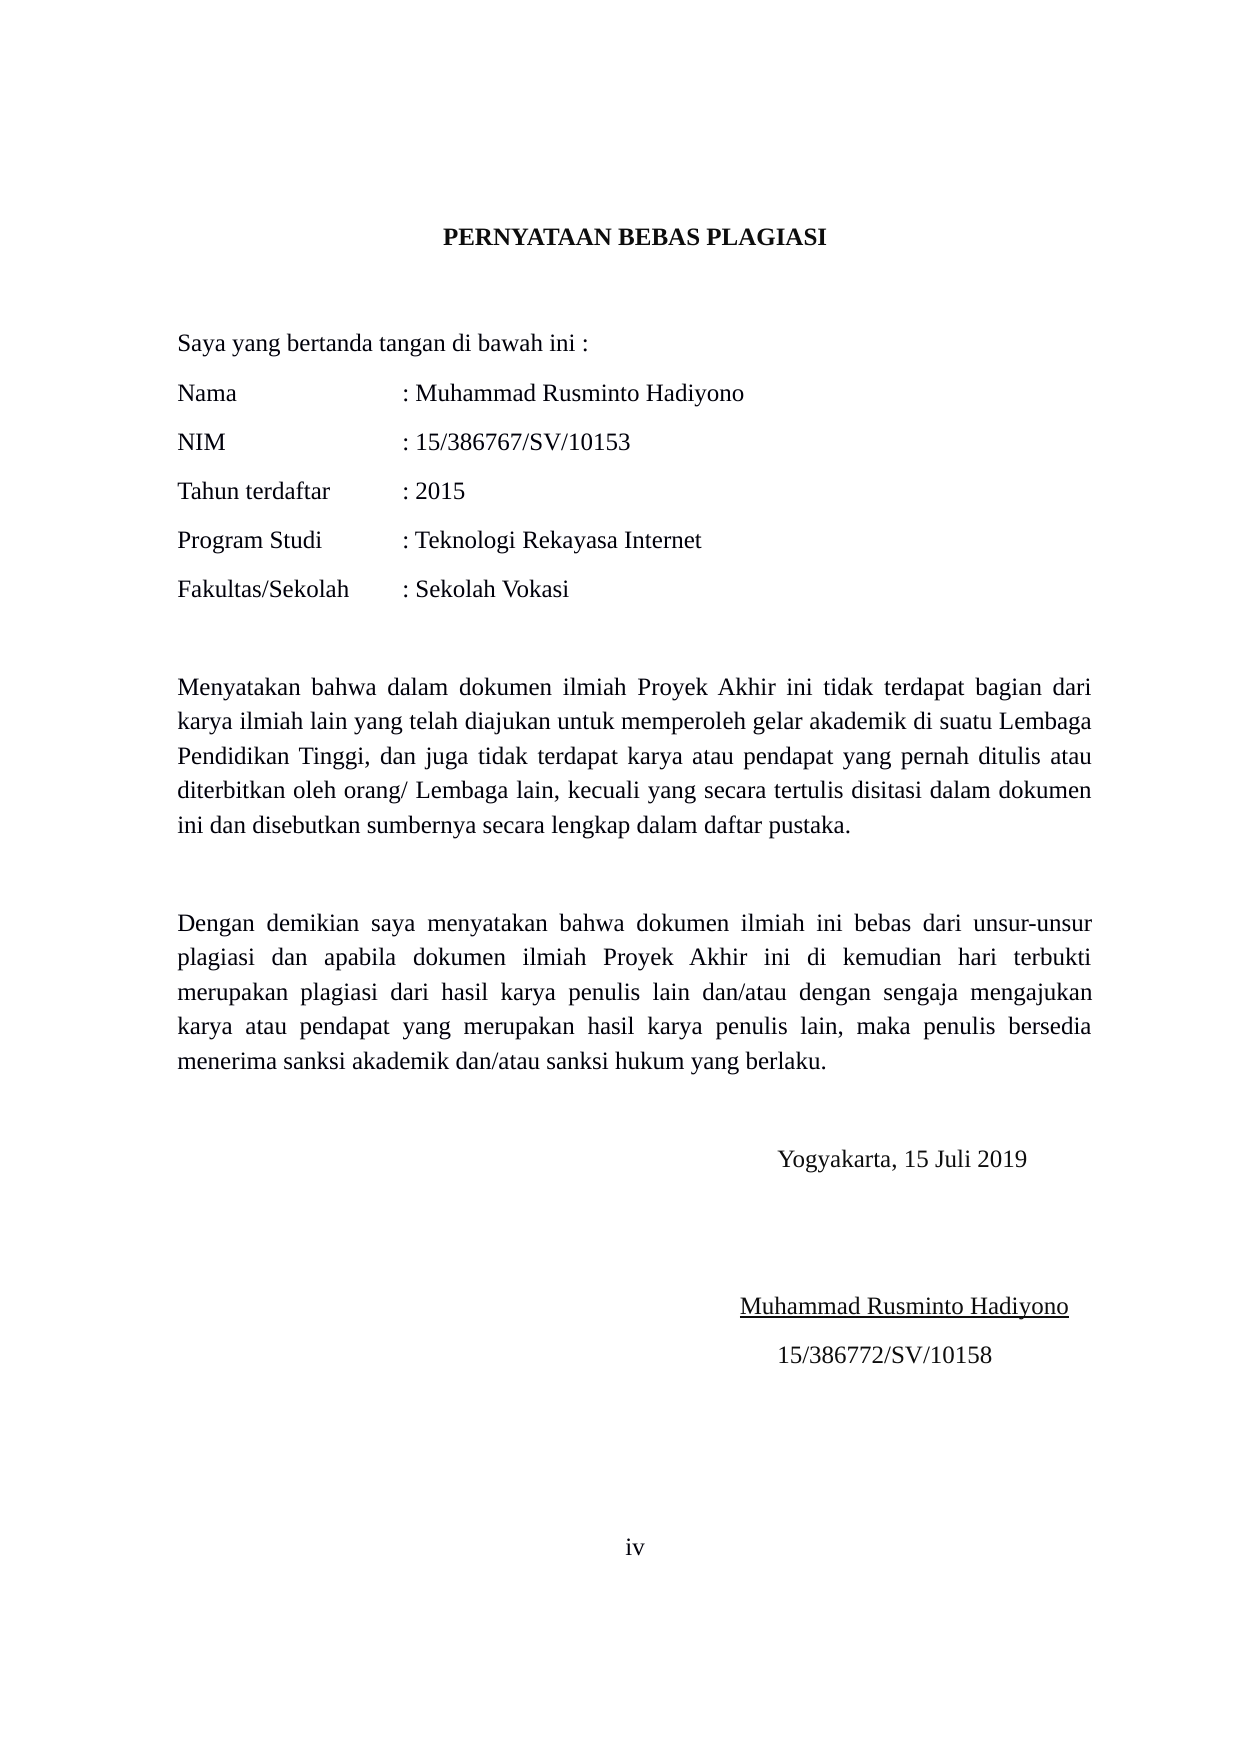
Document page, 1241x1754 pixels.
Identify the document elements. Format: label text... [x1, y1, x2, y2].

text Program Studi : Teknologi Rekayasa Internet [177, 525, 1093, 553]
text NIM : 15/386767/SV/10153 [177, 427, 1093, 455]
text Saya yang bertanda tangan di bawah ini : [177, 328, 1093, 357]
text Fakultas/Sekolah : Sekolah Vokasi [177, 574, 1093, 603]
subtitle PERNYATAAN BEBAS PLAGIASI [177, 222, 1093, 251]
text Dengan demikian saya menyatakan bahwa dokumen ilmiah ini bebas dari unsur-unsur plagiasi dan apabila dokumen ilmiah Proyek Akhir ini di kemudian hari terbukti merupakan plagiasi dari hasil karya penulis lain dan/atau dengan sengaja mengajukan karya atau pendapat yang merupakan hasil karya penulis lain, maka penulis bersedia menerima sanksi akademik dan/atau sanksi hukum yang berlaku. [177, 908, 1093, 1075]
text Muhammad Rusminto Hadiyono [177, 1291, 1093, 1320]
text 15/386772/SV/10158 [177, 1340, 1093, 1369]
text Nama : Muhammad Rusminto Hadiyono [177, 378, 1093, 406]
text Tahun terdaftar : 2015 [177, 476, 1093, 504]
text Menyatakan bahwa dalam dokumen ilmiah Proyek Akhir ini tidak terdapat bagian dari karya ilmiah lain yang telah diajukan untuk memperoleh gelar akademik di suatu Lembaga Pendidikan Tinggi, dan juga tidak terdapat karya atau pendapat yang pernah ditulis atau diterbitkan oleh orang/ Lembaga lain, kecuali yang secara tertulis disitasi dalam dokumen ini dan disebutkan sumbernya secara lengkap dalam daftar pustaka. [177, 672, 1093, 839]
text Yogyakarta, 15 Juli 2019 [177, 1144, 1093, 1173]
